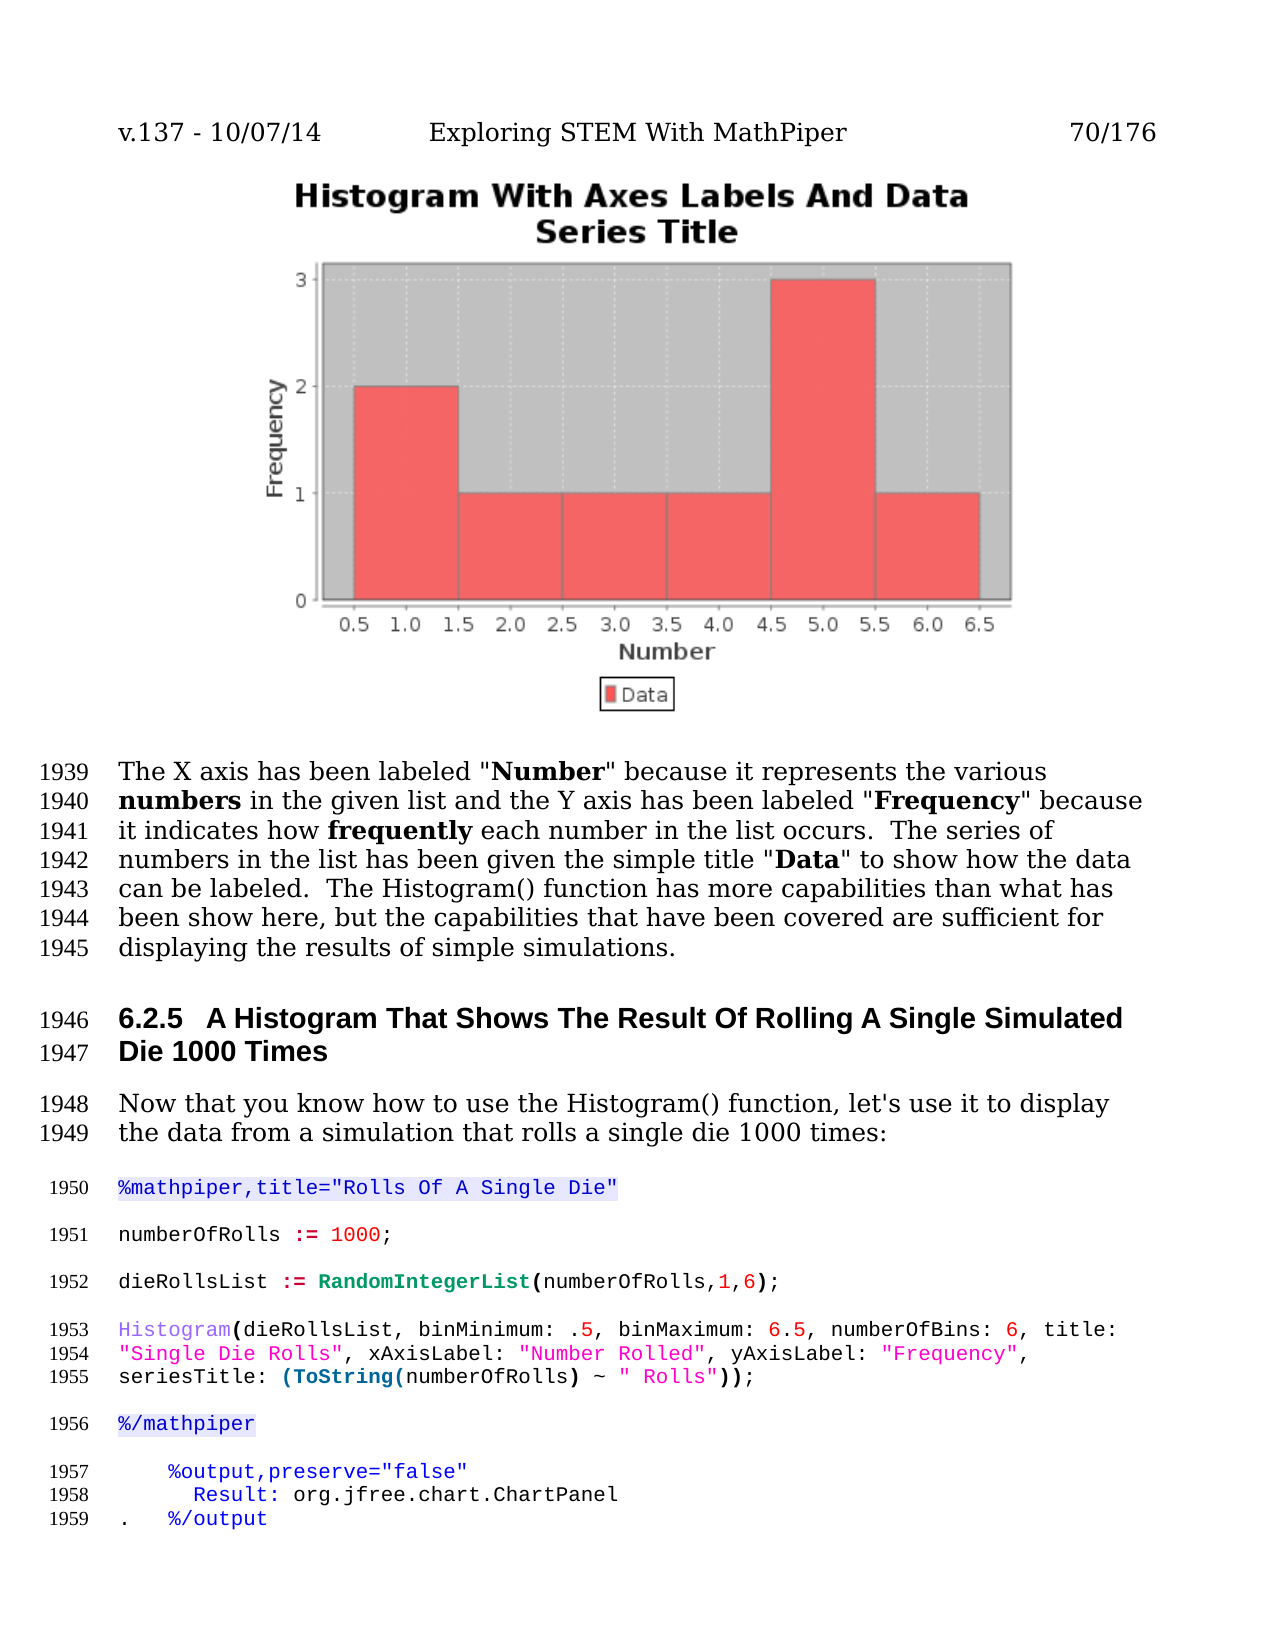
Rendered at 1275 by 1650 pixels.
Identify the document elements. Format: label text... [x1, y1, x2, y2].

text . %/output [118, 1508, 1157, 1532]
text %/mathpiper [118, 1413, 1157, 1437]
text %output,preserve="false" [118, 1461, 1157, 1484]
text The X axis has been labeled "Number" because it represents the various numbers in the given list and the Y axis has been labeled "Frequency" because it indicates how frequently each number in the list occurs. The series of numbers in the list has been given the simple title "Data" to show how the data can be labeled. The Histogram() function has more capabilities than what has been show here, but the capabilities that have been covered are sufficient for displaying the results of simple simulations. [118, 757, 1157, 962]
text numberOfRolls := 1000; [118, 1224, 1157, 1248]
text dieRollsList := RandomIntegerList(numberOfRolls,1,6); [118, 1272, 1157, 1295]
picture [245, 176, 1030, 713]
text Now that you know how to use the Histogram() function, let's use it to display the data from a simulation that rolls a single die 1000 times: [118, 1089, 1157, 1147]
text %mathpiper,title="Rolls Of A Single Die" [118, 1177, 1157, 1201]
subtitle A Histogram That Shows The Result Of Rolling A Single Simulated Die 1000 Times [118, 1001, 1157, 1068]
text Histogram(dieRollsList, binMinimum: .5, binMaximum: 6.5, numberOfBins: 6, title: "Single Die Rolls", xAxisLabel: "Number Rolled", yAxisLabel: "Frequency", seriesTitle: (ToString(numberOfRolls) ~ " Rolls")); [118, 1319, 1157, 1390]
text Result: org.jfree.chart.ChartPanel [118, 1484, 1157, 1508]
